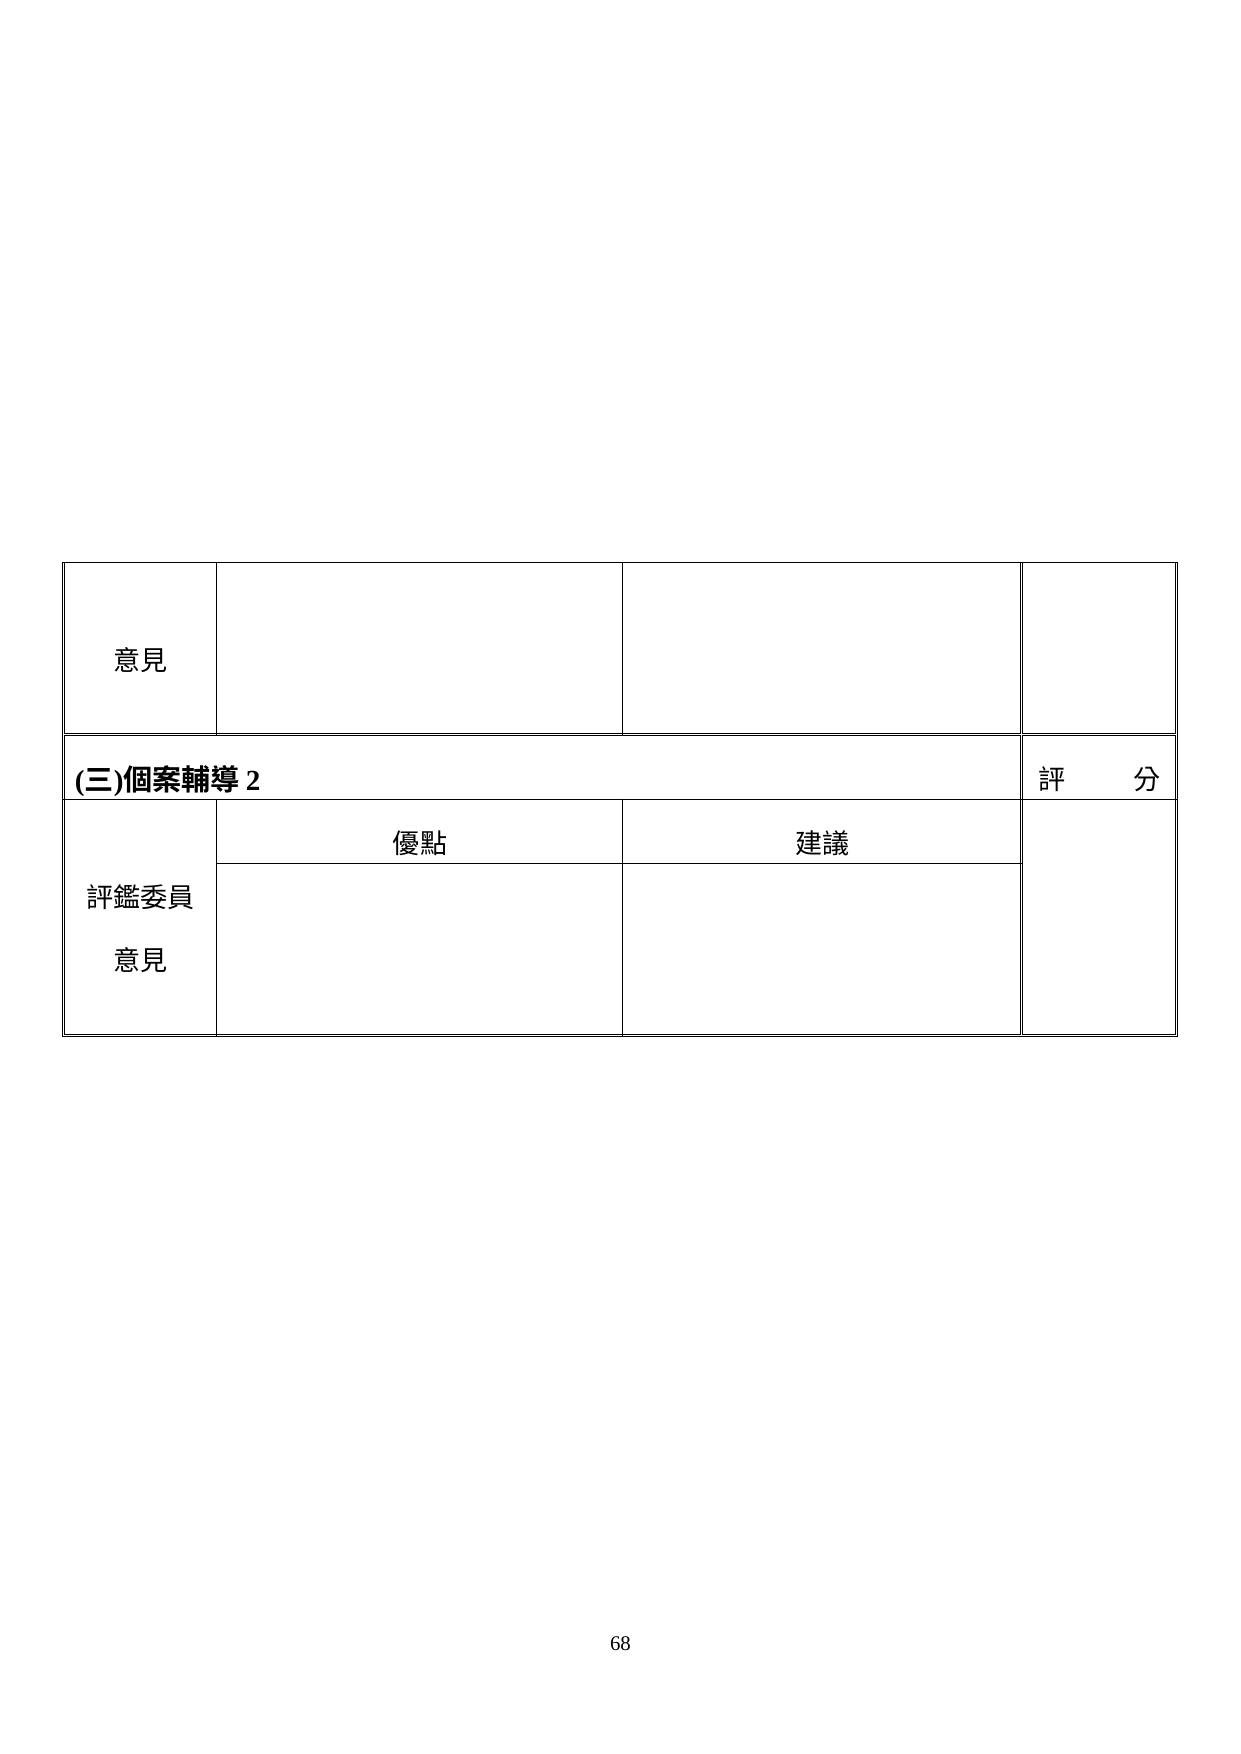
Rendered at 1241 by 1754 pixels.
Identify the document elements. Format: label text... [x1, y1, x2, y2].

table_cell 意見 [65, 563, 216, 733]
table_cell 優點 [217, 800, 622, 862]
table_cell [623, 563, 1020, 733]
table_cell [217, 864, 622, 1034]
table_cell [623, 864, 1020, 1034]
table_cell [217, 563, 622, 733]
table_cell 評 分 [1023, 736, 1175, 799]
table_cell (三)個案輔導2 [65, 736, 1020, 799]
table_cell 評鑑委員 意見 [65, 800, 216, 1034]
table_cell 建議 [623, 800, 1020, 862]
table_cell [1023, 563, 1175, 733]
table_cell [1023, 800, 1175, 1034]
